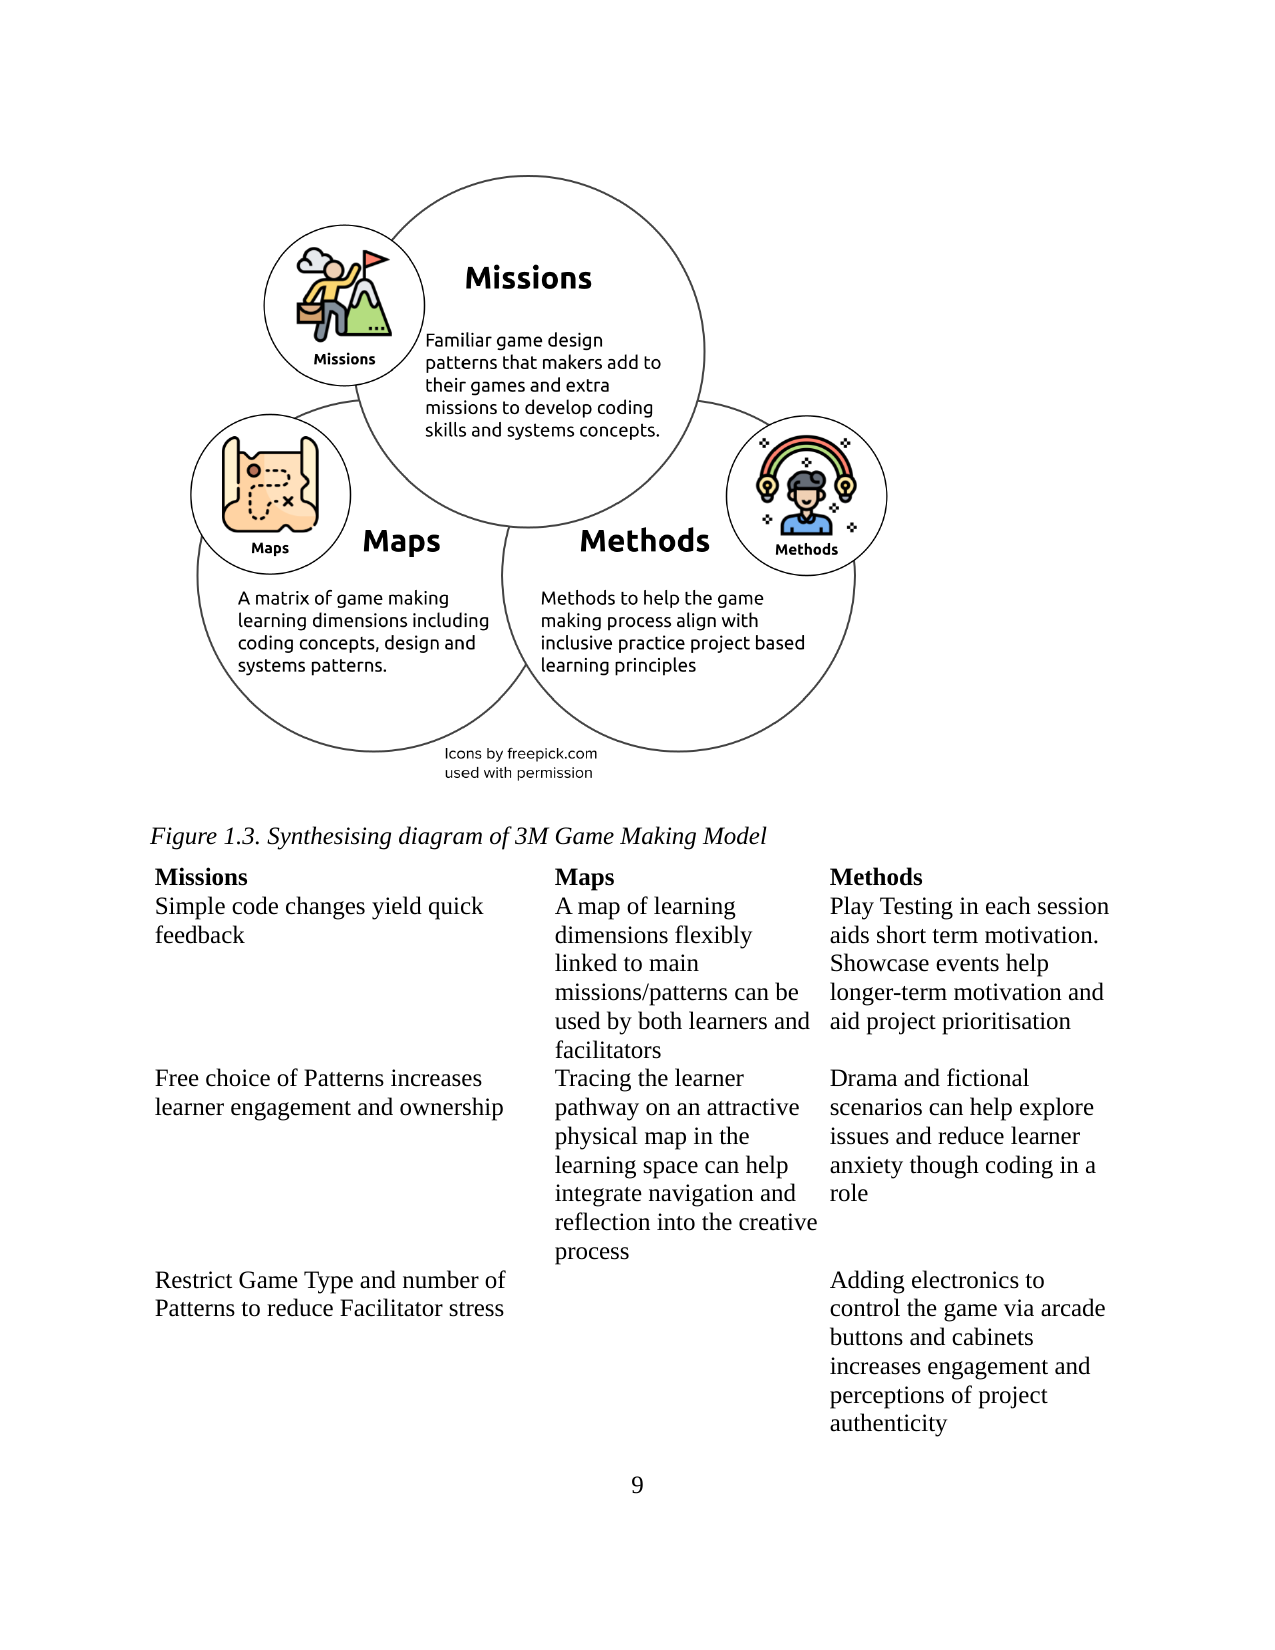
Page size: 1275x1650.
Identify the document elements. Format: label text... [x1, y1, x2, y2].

table_cell Adding electronics to control the game via arcade buttons and cabinets increases engagement and perceptions of project authenticity [825, 1265, 1125, 1437]
text Figure 1.3. Synthesising diagram of 3M Game Making Model [150, 821, 1125, 850]
table_header Maps [550, 862, 825, 891]
table_header Methods [825, 862, 1125, 891]
table_cell Restrict Game Type and number of Patterns to reduce Facilitator stress [150, 1265, 550, 1437]
table_cell A map of learning dimensions flexibly linked to main missions/patterns can be used by both learners and facilitators [550, 891, 825, 1063]
table_header Missions [150, 862, 550, 891]
table_cell [550, 1265, 825, 1437]
table_cell Play Testing in each session aids short term motivation. Showcase events help longer-term motivation and aid project prioritisation [825, 891, 1125, 1063]
table_cell Simple code changes yield quick feedback [150, 891, 550, 1063]
picture [150, 150, 930, 809]
table_cell Free choice of Patterns increases learner engagement and ownership [150, 1064, 550, 1265]
table_cell Drama and fictional scenarios can help explore issues and reduce learner anxiety though coding in a role [825, 1064, 1125, 1265]
table_cell Tracing the learner pathway on an attractive physical map in the learning space can help integrate navigation and reflection into the creative process [550, 1064, 825, 1265]
